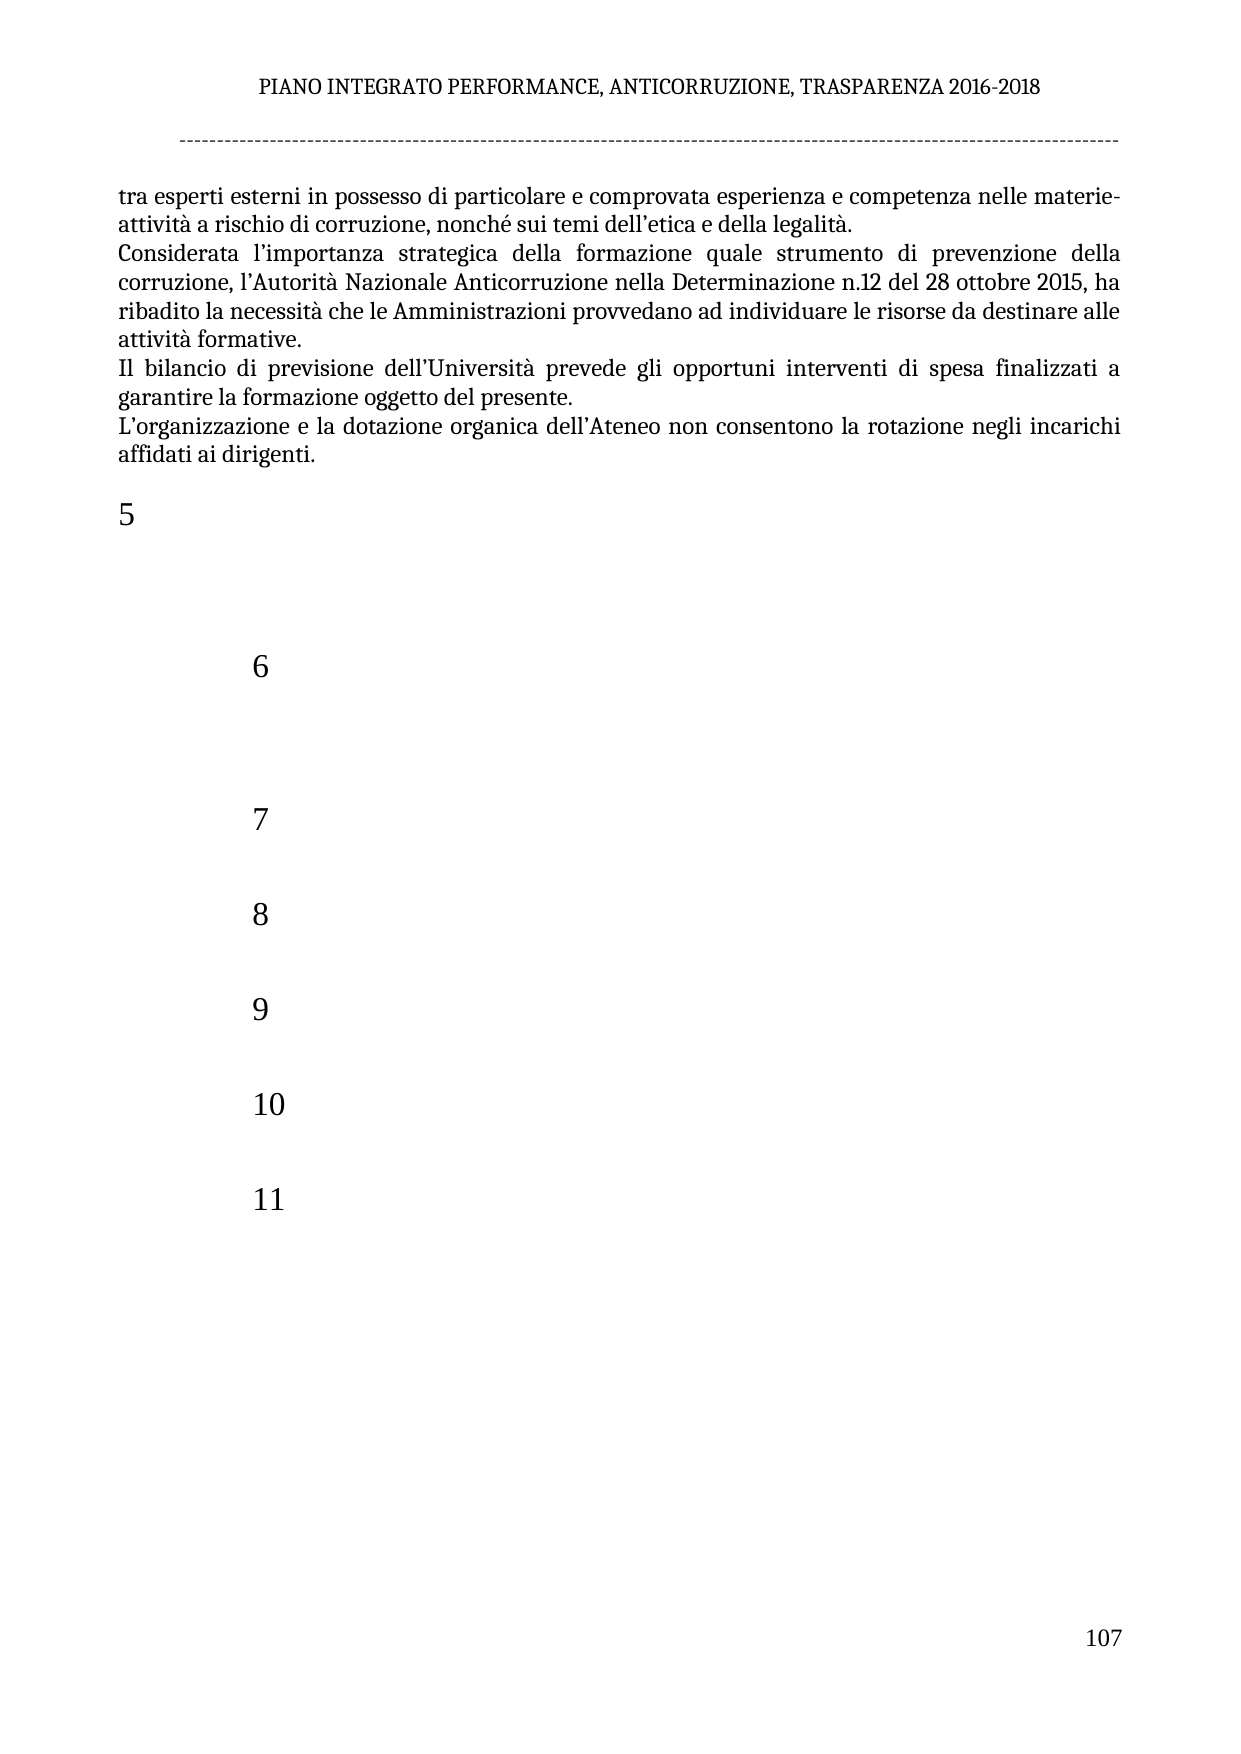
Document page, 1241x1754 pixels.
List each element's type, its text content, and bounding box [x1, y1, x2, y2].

text tra esperti esterni in possesso di particolare e comprovata esperienza e competenza nelle materie-attività a rischio di corruzione, nonché sui temi dell’etica e della legalità. [118, 182, 1122, 239]
text Il bilancio di previsione dell’Università prevede gli opportuni interventi di spesa finalizzati a garantire la formazione oggetto del presente. [118, 354, 1122, 412]
text Considerata l’importanza strategica della formazione quale strumento di prevenzione della corruzione, l’Autorità Nazionale Anticorruzione nella Determinazione n.12 del 28 ottobre 2015, ha ribadito la necessità che le Amministrazioni provvedano ad individuare le risorse da destinare alle attività formative. [118, 239, 1122, 354]
text L’organizzazione e la dotazione organica dell’Ateneo non consentono la rotazione negli incarichi affidati ai dirigenti. [118, 412, 1122, 469]
